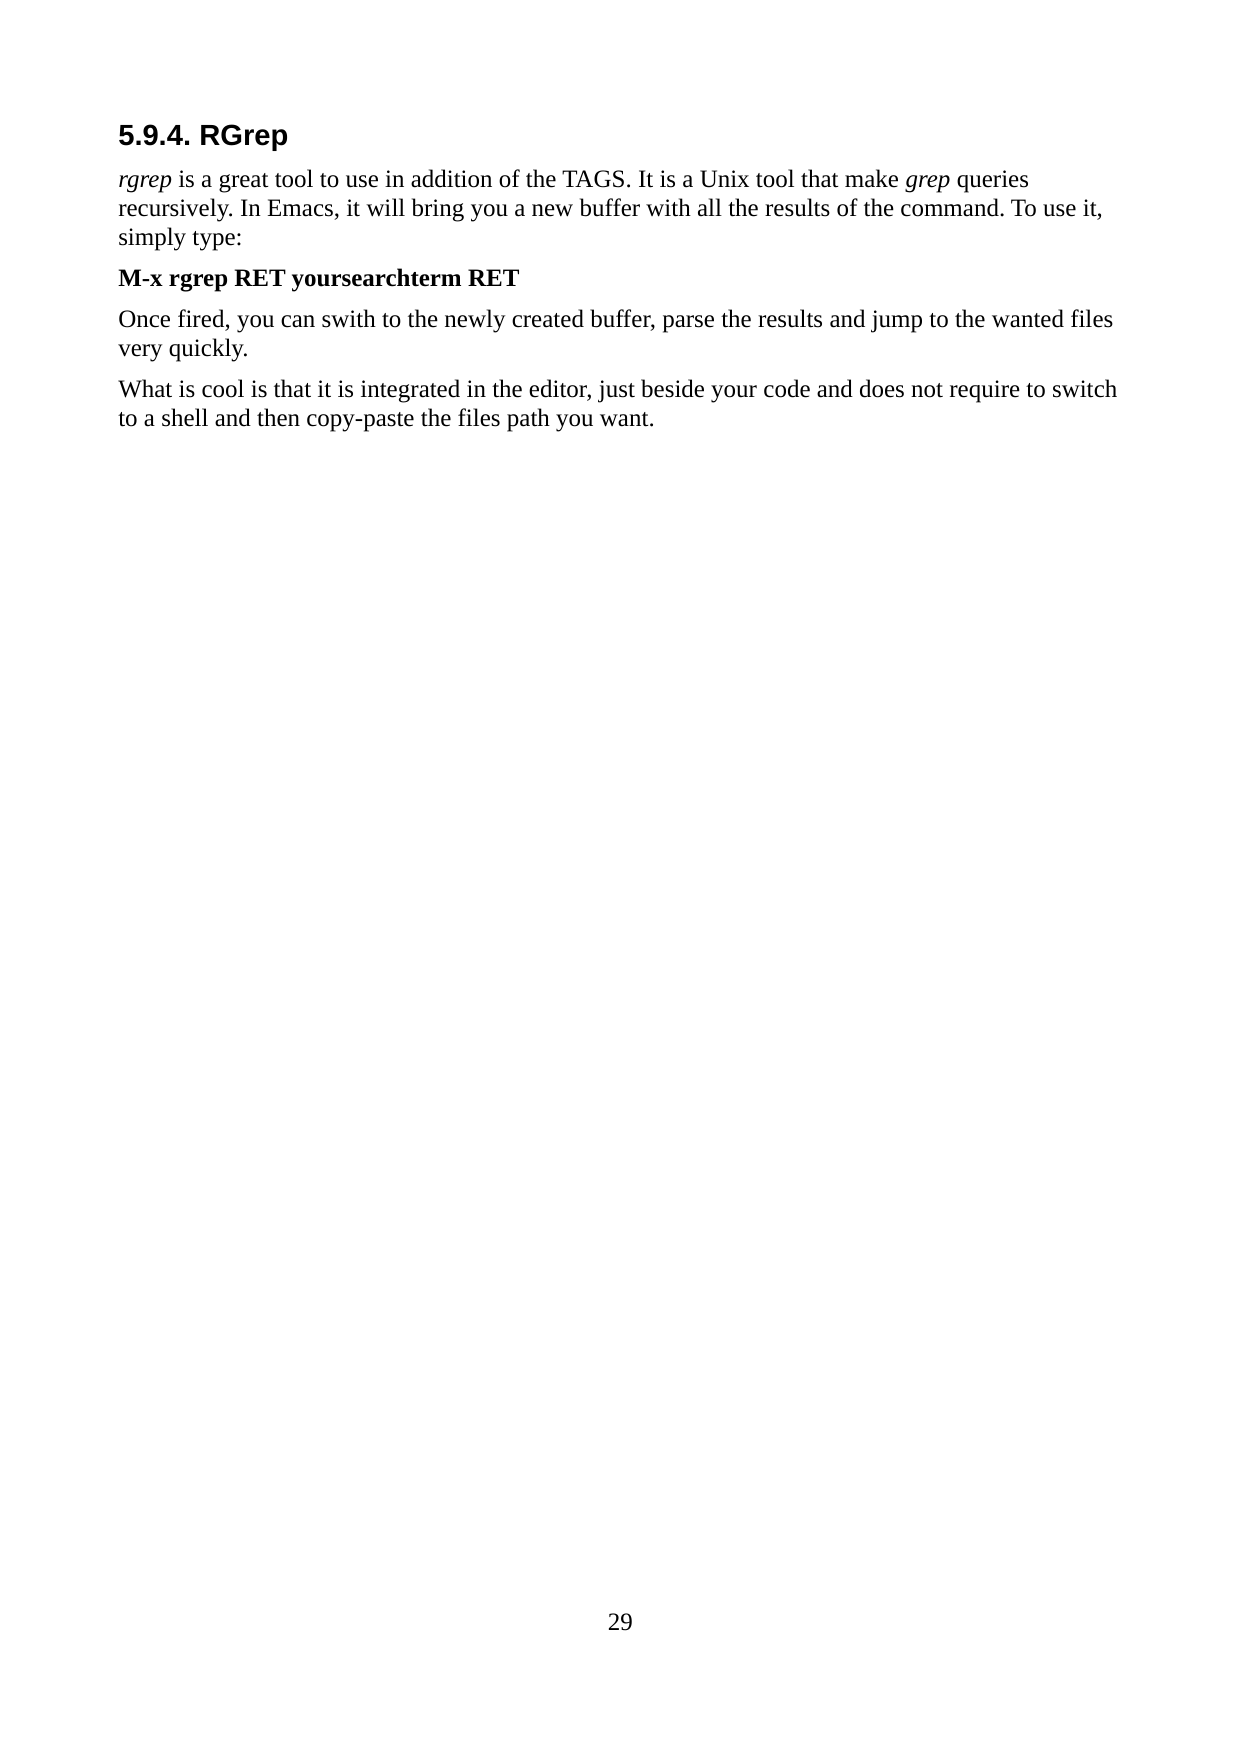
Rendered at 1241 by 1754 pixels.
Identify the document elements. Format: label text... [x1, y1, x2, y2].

text rgrep is a great tool to use in addition of the TAGS. It is a Unix tool that make grep queries recursively. In Emacs, it will bring you a new buffer with all the results of the command. To use it, simply type: [118, 164, 1122, 250]
subtitle RGrep [118, 118, 1122, 152]
text Once fired, you can swith to the newly created buffer, parse the results and jump to the wanted files very quickly. [118, 304, 1122, 362]
text What is cool is that it is integrated in the editor, just beside your code and does not require to switch to a shell and then copy-paste the files path you want. [118, 374, 1122, 432]
text M-x rgrep RET yoursearchterm RET [118, 263, 1122, 292]
